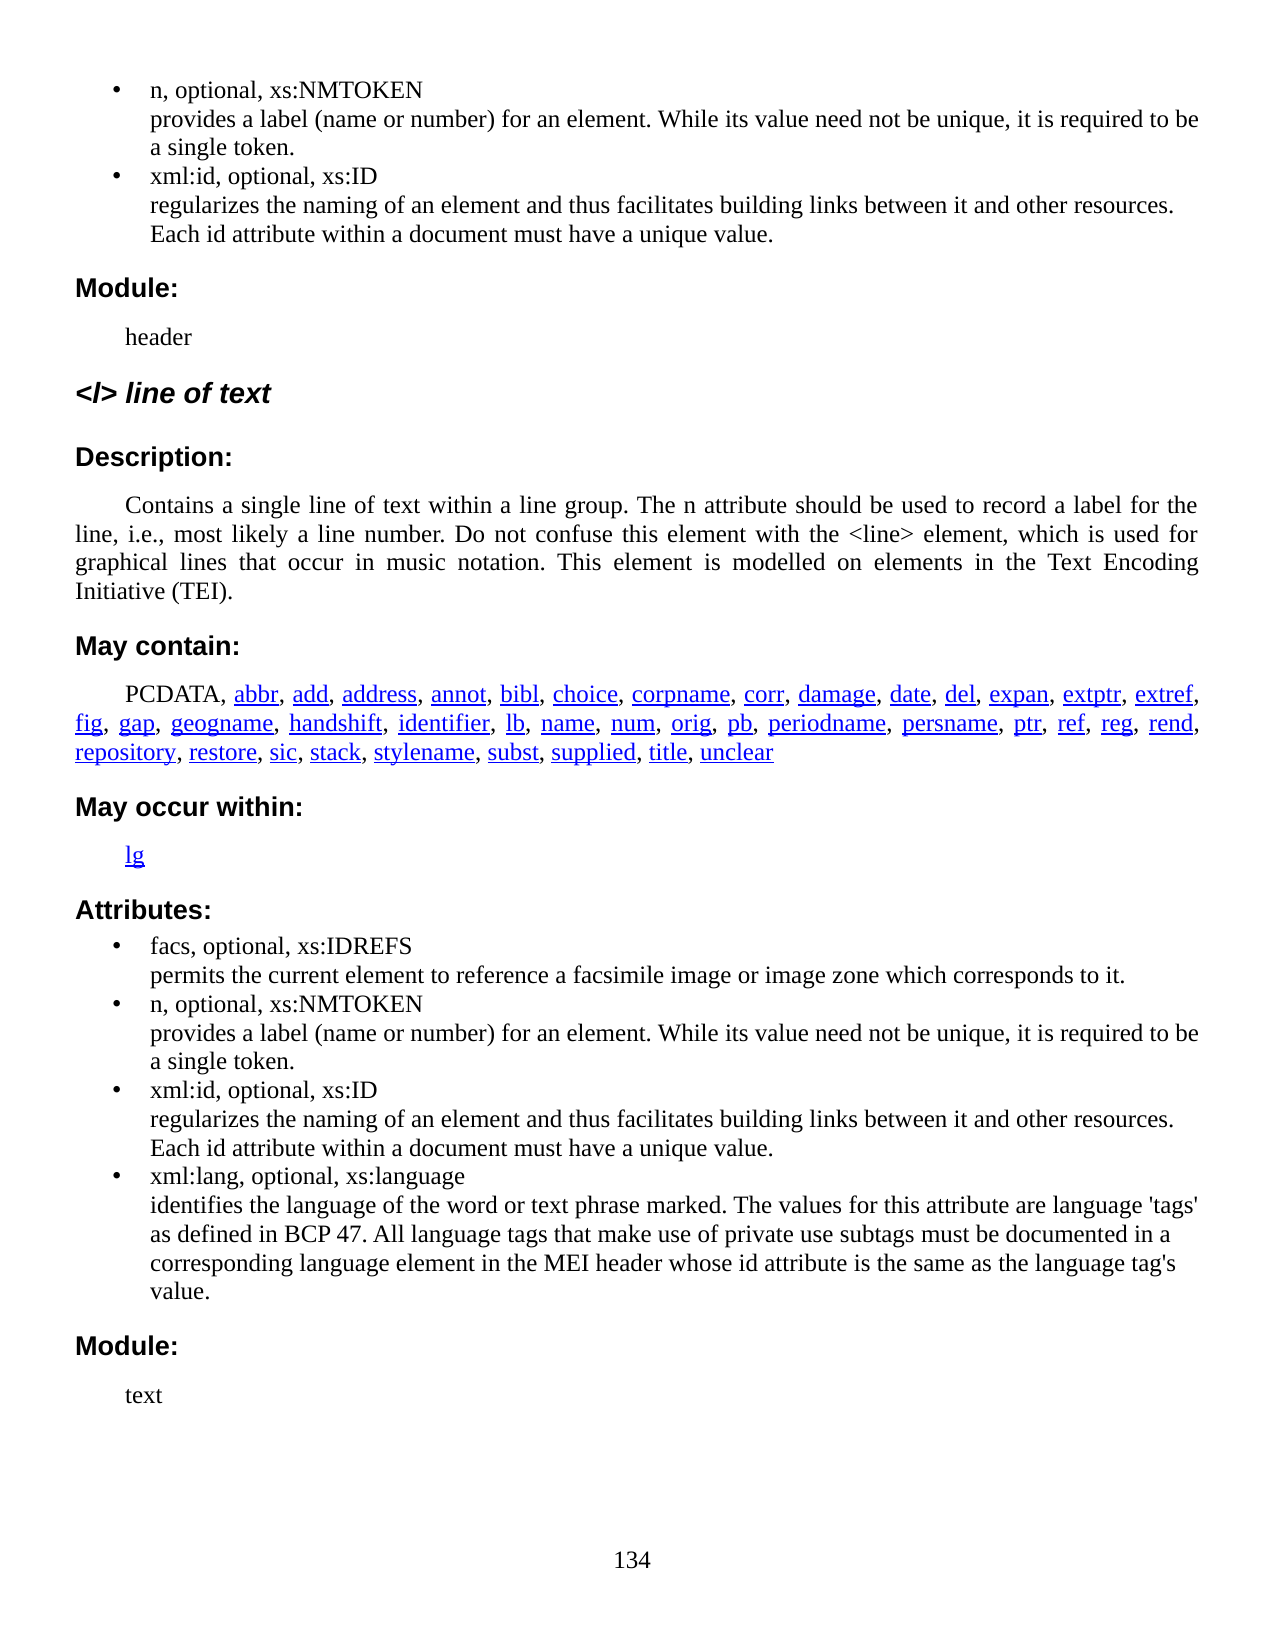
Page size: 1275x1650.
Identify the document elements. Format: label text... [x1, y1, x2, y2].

text lg [75, 840, 1200, 869]
list xml:id, optional, xs:ID regularizes the naming of an element and thus facilitates building links between it and other resources. Each id attribute within a document must have a unique value. [112, 1075, 1200, 1161]
list xml:id, optional, xs:ID regularizes the naming of an element and thus facilitates building links between it and other resources. Each id attribute within a document must have a unique value. [112, 161, 1200, 247]
subtitle May contain: [75, 630, 1200, 661]
text Contains a single line of text within a line group. The n attribute should be used to record a label for the line, i.e., most likely a line number. Do not confuse this element with the <line> element, which is used for graphical lines that occur in music notation. This element is modelled on elements in the Text Encoding Initiative (TEI). [75, 490, 1200, 605]
list n, optional, xs:NMTOKEN provides a label (name or number) for an element. While its value need not be unique, it is required to be a single token. [112, 75, 1200, 161]
list facs, optional, xs:IDREFS permits the current element to reference a facsimile image or image zone which corresponds to it. [112, 931, 1200, 989]
list xml:lang, optional, xs:language identifies the language of the word or text phrase marked. The values for this attribute are language 'tags' as defined in BCP 47. All language tags that make use of private use subtags must be documented in a corresponding language element in the MEI header whose id attribute is the same as the language tag's value. [112, 1161, 1200, 1305]
subtitle Description: [75, 441, 1200, 472]
text PCDATA, abbr, add, address, annot, bibl, choice, corpname, corr, damage, date, del, expan, extptr, extref, fig, gap, geogname, handshift, identifier, lb, name, num, orig, pb, periodname, persname, ptr, ref, reg, rend, repository, restore, sic, stack, stylename, subst, supplied, title, unclear [75, 679, 1200, 766]
subtitle Module: [75, 272, 1200, 304]
text text [75, 1380, 1200, 1408]
text header [75, 322, 1200, 351]
subtitle <l> line of text [75, 376, 1200, 409]
subtitle Attributes: [75, 894, 1200, 925]
subtitle Module: [75, 1330, 1200, 1361]
subtitle May occur within: [75, 791, 1200, 822]
list n, optional, xs:NMTOKEN provides a label (name or number) for an element. While its value need not be unique, it is required to be a single token. [112, 989, 1200, 1075]
